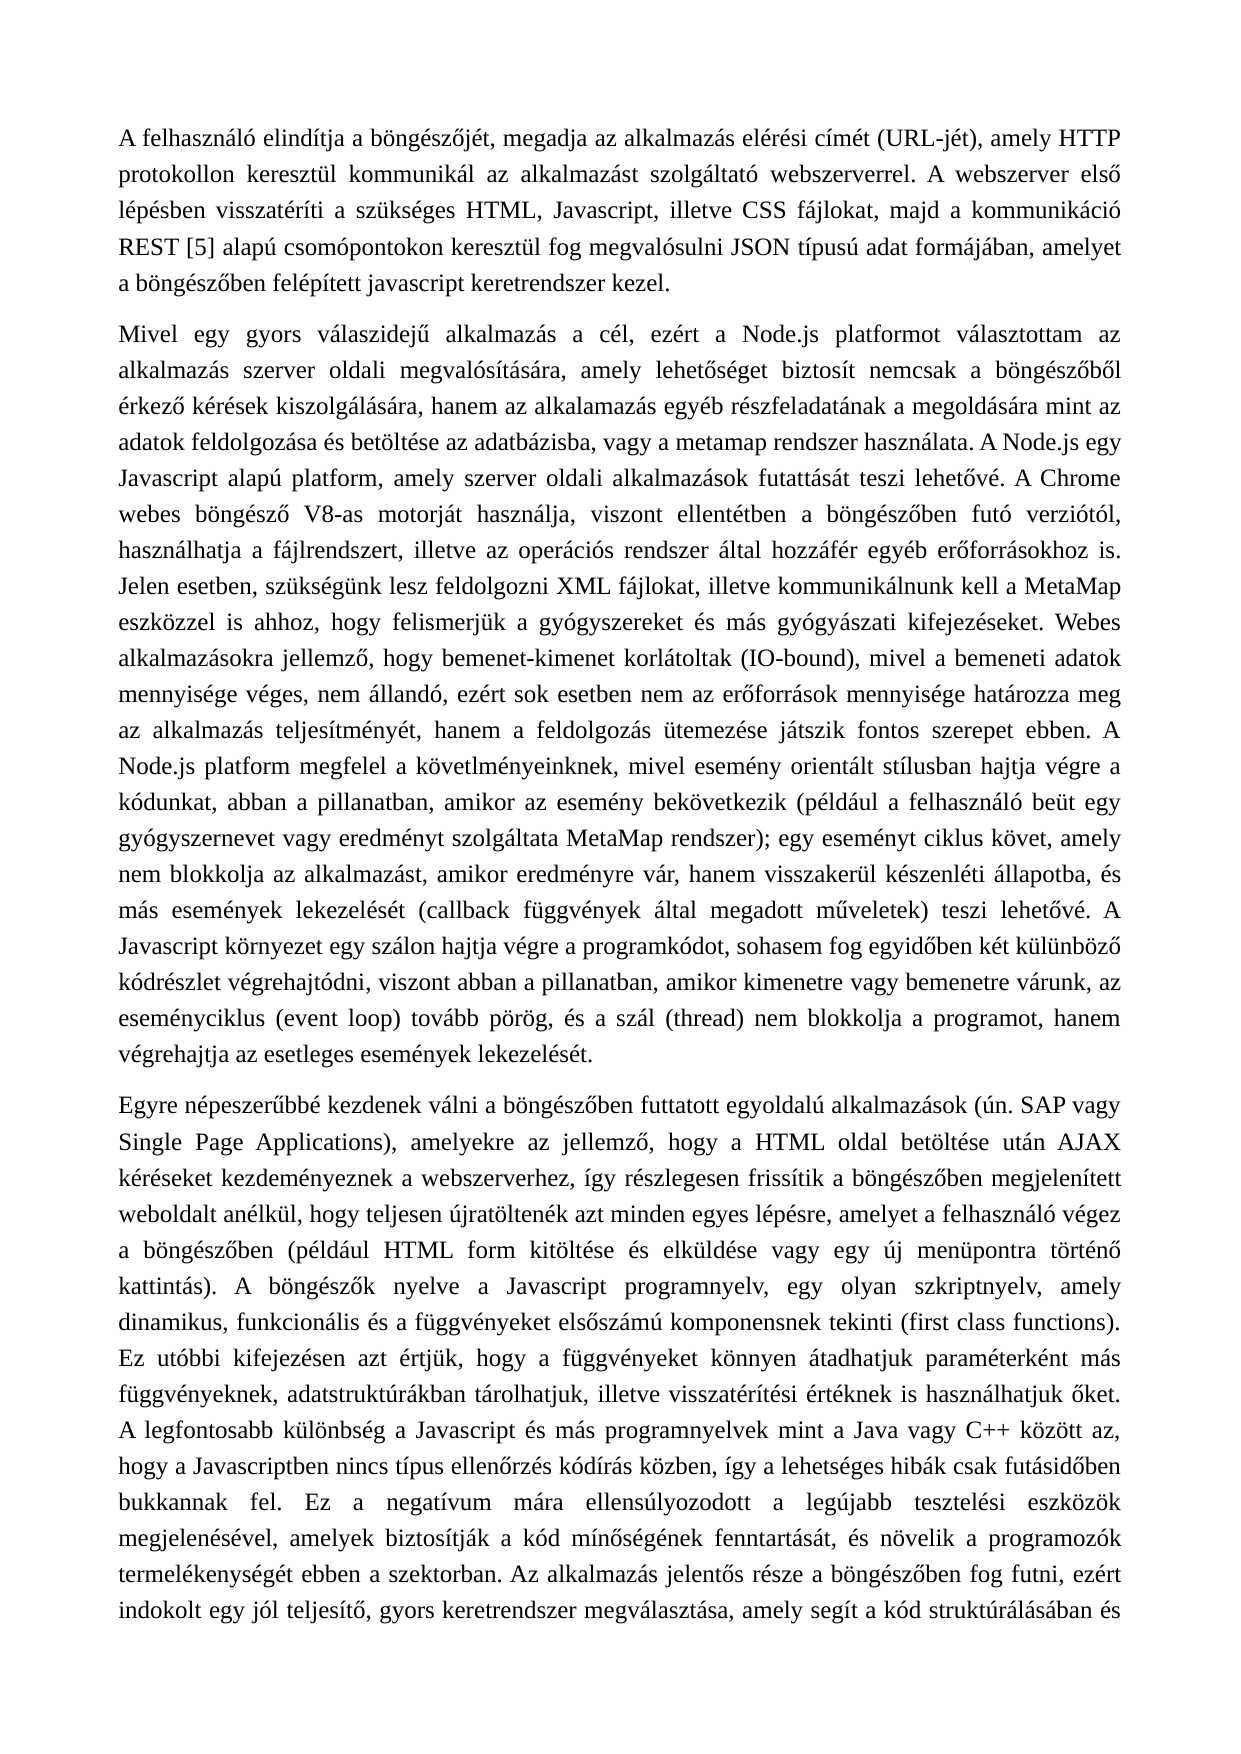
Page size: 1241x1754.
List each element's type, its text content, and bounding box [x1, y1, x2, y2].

text A felhasználó elindítja a böngészőjét, megadja az alkalmazás elérési címét (URL-jét), amely HTTP protokollon keresztül kommunikál az alkalmazást szolgáltató webszerverrel. A webszerver első lépésben visszatéríti a szükséges HTML, Javascript, illetve CSS fájlokat, majd a kommunikáció REST [5] alapú csomópontokon keresztül fog megvalósulni JSON típusú adat formájában, amelyet a böngészőben felépített javascript keretrendszer kezel. [118, 118, 1122, 298]
text Egyre népeszerűbbé kezdenek válni a böngészőben futtatott egyoldalú alkalmazások (ún. SAP vagy Single Page Applications), amelyekre az jellemző, hogy a HTML oldal betöltése után AJAX kéréseket kezdeményeznek a webszerverhez, így részlegesen frissítik a böngészőben megjelenített weboldalt anélkül, hogy teljesen újratöltenék azt minden egyes lépésre, amelyet a felhasználó végez a böngészőben (például HTML form kitöltése és elküldése vagy egy új menüpontra történő kattintás). A böngészők nyelve a Javascript programnyelv, egy olyan szkriptnyelv, amely dinamikus, funkcionális és a függvényeket elsőszámú komponensnek tekinti (first class functions). Ez utóbbi kifejezésen azt értjük, hogy a függvényeket könnyen átadhatjuk paraméterként más függvényeknek, adatstruktúrákban tárolhatjuk, illetve visszatérítési értéknek is használhatjuk őket. A legfontosabb különbség a Javascript és más programnyelvek mint a Java vagy C++ között az, hogy a Javascriptben nincs típus ellenőrzés kódírás közben, így a lehetséges hibák csak futásidőben bukkannak fel. Ez a negatívum mára ellensúlyozodott a legújabb tesztelési eszközök megjelenésével, amelyek biztosítják a kód mínőségének fenntartását, és növelik a programozók termelékenységét ebben a szektorban. Az alkalmazás jelentős része a böngészőben fog futni, ezért indokolt egy jól teljesítő, gyors keretrendszer megválasztása, amely segít a kód struktúrálásában és [118, 1085, 1122, 1626]
text Mivel egy gyors válaszidejű alkalmazás a cél, ezért a Node.js platformot választottam az alkalmazás szerver oldali megvalósítására, amely lehetőséget biztosít nemcsak a böngészőből érkező kérések kiszolgálására, hanem az alkalamazás egyéb részfeladatának a megoldására mint az adatok feldolgozása és betöltése az adatbázisba, vagy a metamap rendszer használata. A Node.js egy Javascript alapú platform, amely szerver oldali alkalmazások futattását teszi lehetővé. A Chrome webes böngésző V8-as motorját használja, viszont ellentétben a böngészőben futó verziótól, használhatja a fájlrendszert, illetve az operációs rendszer által hozzáfér egyéb erőforrásokhoz is. Jelen esetben, szükségünk lesz feldolgozni XML fájlokat, illetve kommunikálnunk kell a MetaMap eszközzel is ahhoz, hogy felismerjük a gyógyszereket és más gyógyászati kifejezéseket. Webes alkalmazásokra jellemző, hogy bemenet-kimenet korlátoltak (IO-bound), mivel a bemeneti adatok mennyisége véges, nem állandó, ezért sok esetben nem az erőforrások mennyisége határozza meg az alkalmazás teljesítményét, hanem a feldolgozás ütemezése játszik fontos szerepet ebben. A Node.js platform megfelel a követlményeinknek, mivel esemény orientált stílusban hajtja végre a kódunkat, abban a pillanatban, amikor az esemény bekövetkezik (például a felhasználó beüt egy gyógyszernevet vagy eredményt szolgáltata MetaMap rendszer); egy eseményt ciklus követ, amely nem blokkolja az alkalmazást, amikor eredményre vár, hanem visszakerül készenléti állapotba, és más események lekezelését (callback függvények által megadott műveletek) teszi lehetővé. A Javascript környezet egy szálon hajtja végre a programkódot, sohasem fog egyidőben két külünböző kódrészlet végrehajtódni, viszont abban a pillanatban, amikor kimenetre vagy bemenetre várunk, az eseményciklus (event loop) tovább pörög, és a szál (thread) nem blokkolja a programot, hanem végrehajtja az esetleges események lekezelését. [118, 313, 1122, 1070]
